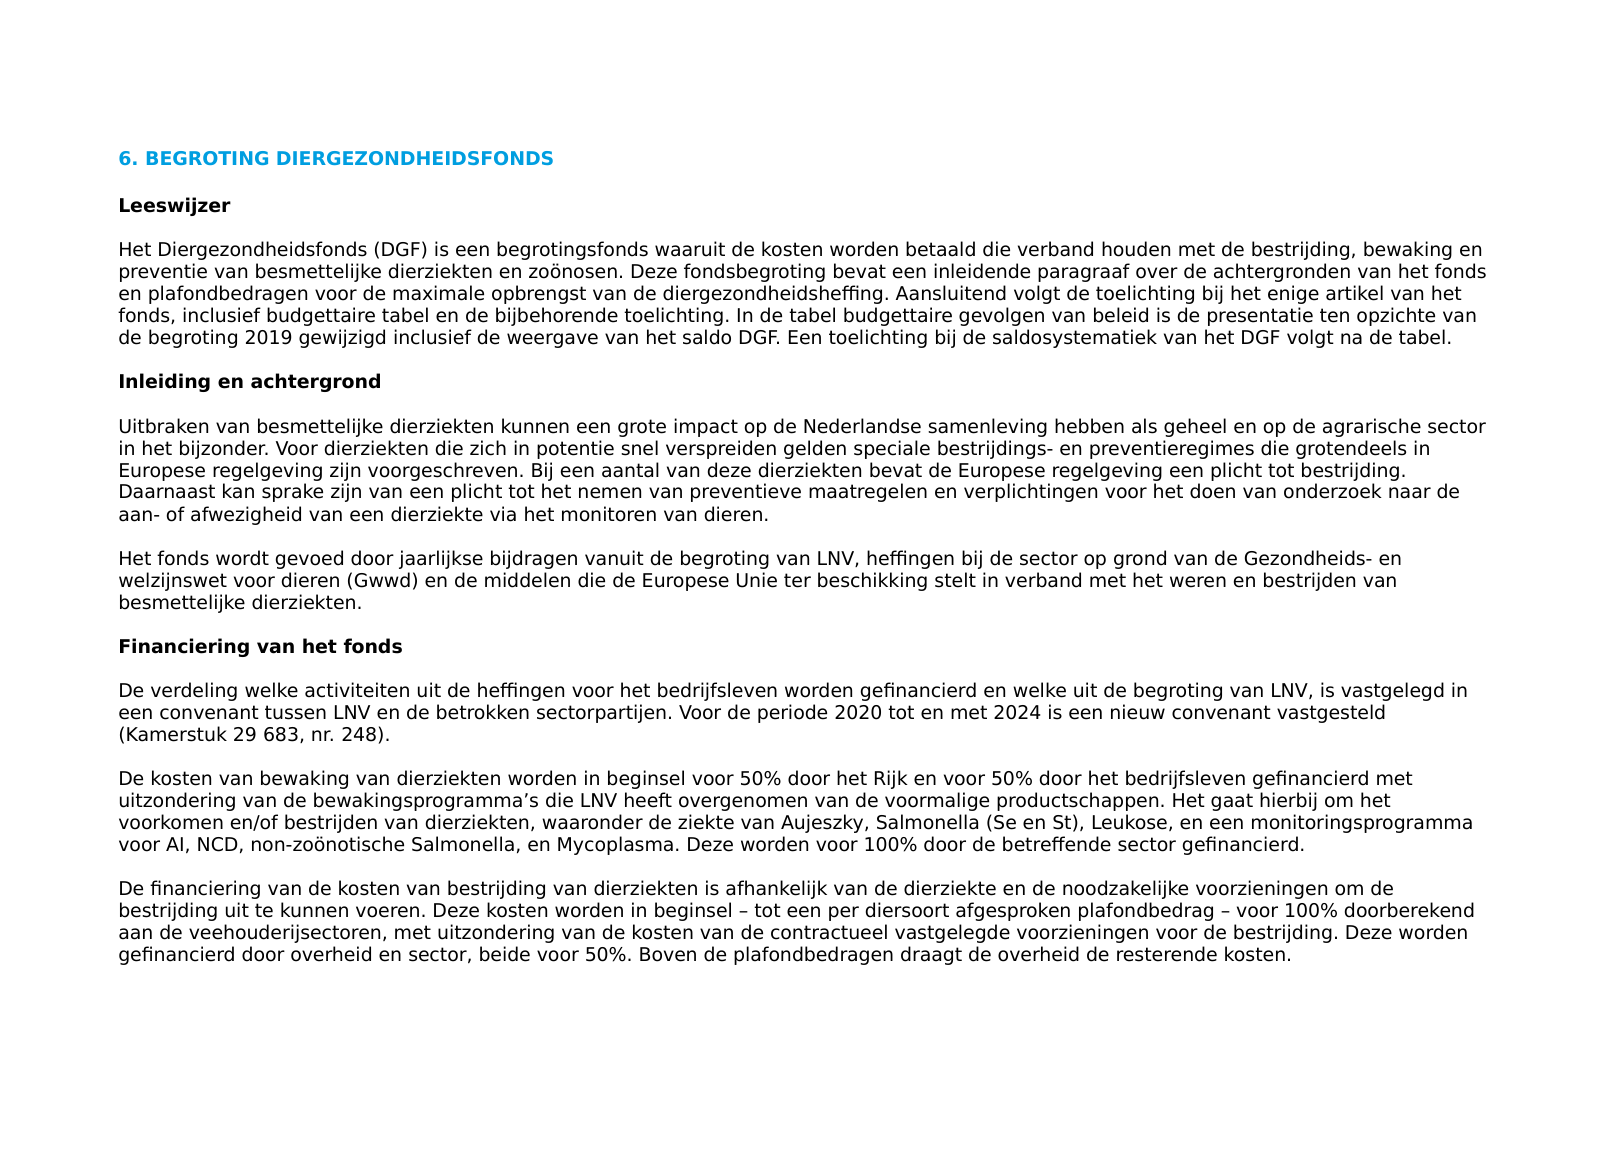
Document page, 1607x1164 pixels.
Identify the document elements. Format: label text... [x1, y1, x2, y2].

subtitle Financiering van het fonds [118, 636, 1488, 658]
text Het Diergezondheidsfonds (DGF) is een begrotingsfonds waaruit de kosten worden betaald die verband houden met de bestrijding, bewaking en preventie van besmettelijke dierziekten en zoönosen. Deze fondsbegroting bevat een inleidende paragraaf over de achtergronden van het fonds en plafondbedragen voor de maximale opbrengst van de diergezondheidsheffing. Aansluitend volgt de toelichting bij het enige artikel van het fonds, inclusief budgettaire tabel en de bijbehorende toelichting. In de tabel budgettaire gevolgen van beleid is de presentatie ten opzichte van de begroting 2019 gewijzigd inclusief de weergave van het saldo DGF. Een toelichting bij de saldosystematiek van het DGF volgt na de tabel. [118, 239, 1488, 349]
text De verdeling welke activiteiten uit de heffingen voor het bedrijfsleven worden gefinancierd en welke uit de begroting van LNV, is vastgelegd in een convenant tussen LNV en de betrokken sectorpartijen. Voor de periode 2020 tot en met 2024 is een nieuw convenant vastgesteld (Kamerstuk 29 683, nr. 248). [118, 680, 1488, 746]
subtitle Inleiding en achtergrond [118, 371, 1488, 393]
text De financiering van de kosten van bestrijding van dierziekten is afhankelijk van de dierziekte en de noodzakelijke voorzieningen om de bestrijding uit te kunnen voeren. Deze kosten worden in beginsel – tot een per diersoort afgesproken plafondbedrag – voor 100% doorberekend aan de veehouderijsectoren, met uitzondering van de kosten van de contractueel vastgelegde voorzieningen voor de bestrijding. Deze worden gefinancierd door overheid en sector, beide voor 50%. Boven de plafondbedragen draagt de overheid de resterende kosten. [118, 878, 1488, 966]
subtitle 6. BEGROTING DIERGEZONDHEIDSFONDS [118, 148, 1488, 170]
text Uitbraken van besmettelijke dierziekten kunnen een grote impact op de Nederlandse samenleving hebben als geheel en op de agrarische sector in het bijzonder. Voor dierziekten die zich in potentie snel verspreiden gelden speciale bestrijdings- en preventieregimes die grotendeels in Europese regelgeving zijn voorgeschreven. Bij een aantal van deze dierziekten bevat de Europese regelgeving een plicht tot bestrijding. Daarnaast kan sprake zijn van een plicht tot het nemen van preventieve maatregelen en verplichtingen voor het doen van onderzoek naar de aan- of afwezigheid van een dierziekte via het monitoren van dieren. [118, 416, 1488, 525]
subtitle Leeswijzer [118, 195, 1488, 217]
text De kosten van bewaking van dierziekten worden in beginsel voor 50% door het Rijk en voor 50% door het bedrijfsleven gefinancierd met uitzondering van de bewakingsprogramma’s die LNV heeft overgenomen van de voormalige productschappen. Het gaat hierbij om het voorkomen en/of bestrijden van dierziekten, waaronder de ziekte van Aujeszky, Salmonella (Se en St), Leukose, en een monitoringsprogramma voor AI, NCD, non-zoönotische Salmonella, en Mycoplasma. Deze worden voor 100% door de betreffende sector gefinancierd. [118, 768, 1488, 856]
text Het fonds wordt gevoed door jaarlijkse bijdragen vanuit de begroting van LNV, heffingen bij de sector op grond van de Gezondheids- en welzijnswet voor dieren (Gwwd) en de middelen die de Europese Unie ter beschikking stelt in verband met het weren en bestrijden van besmettelijke dierziekten. [118, 548, 1488, 613]
